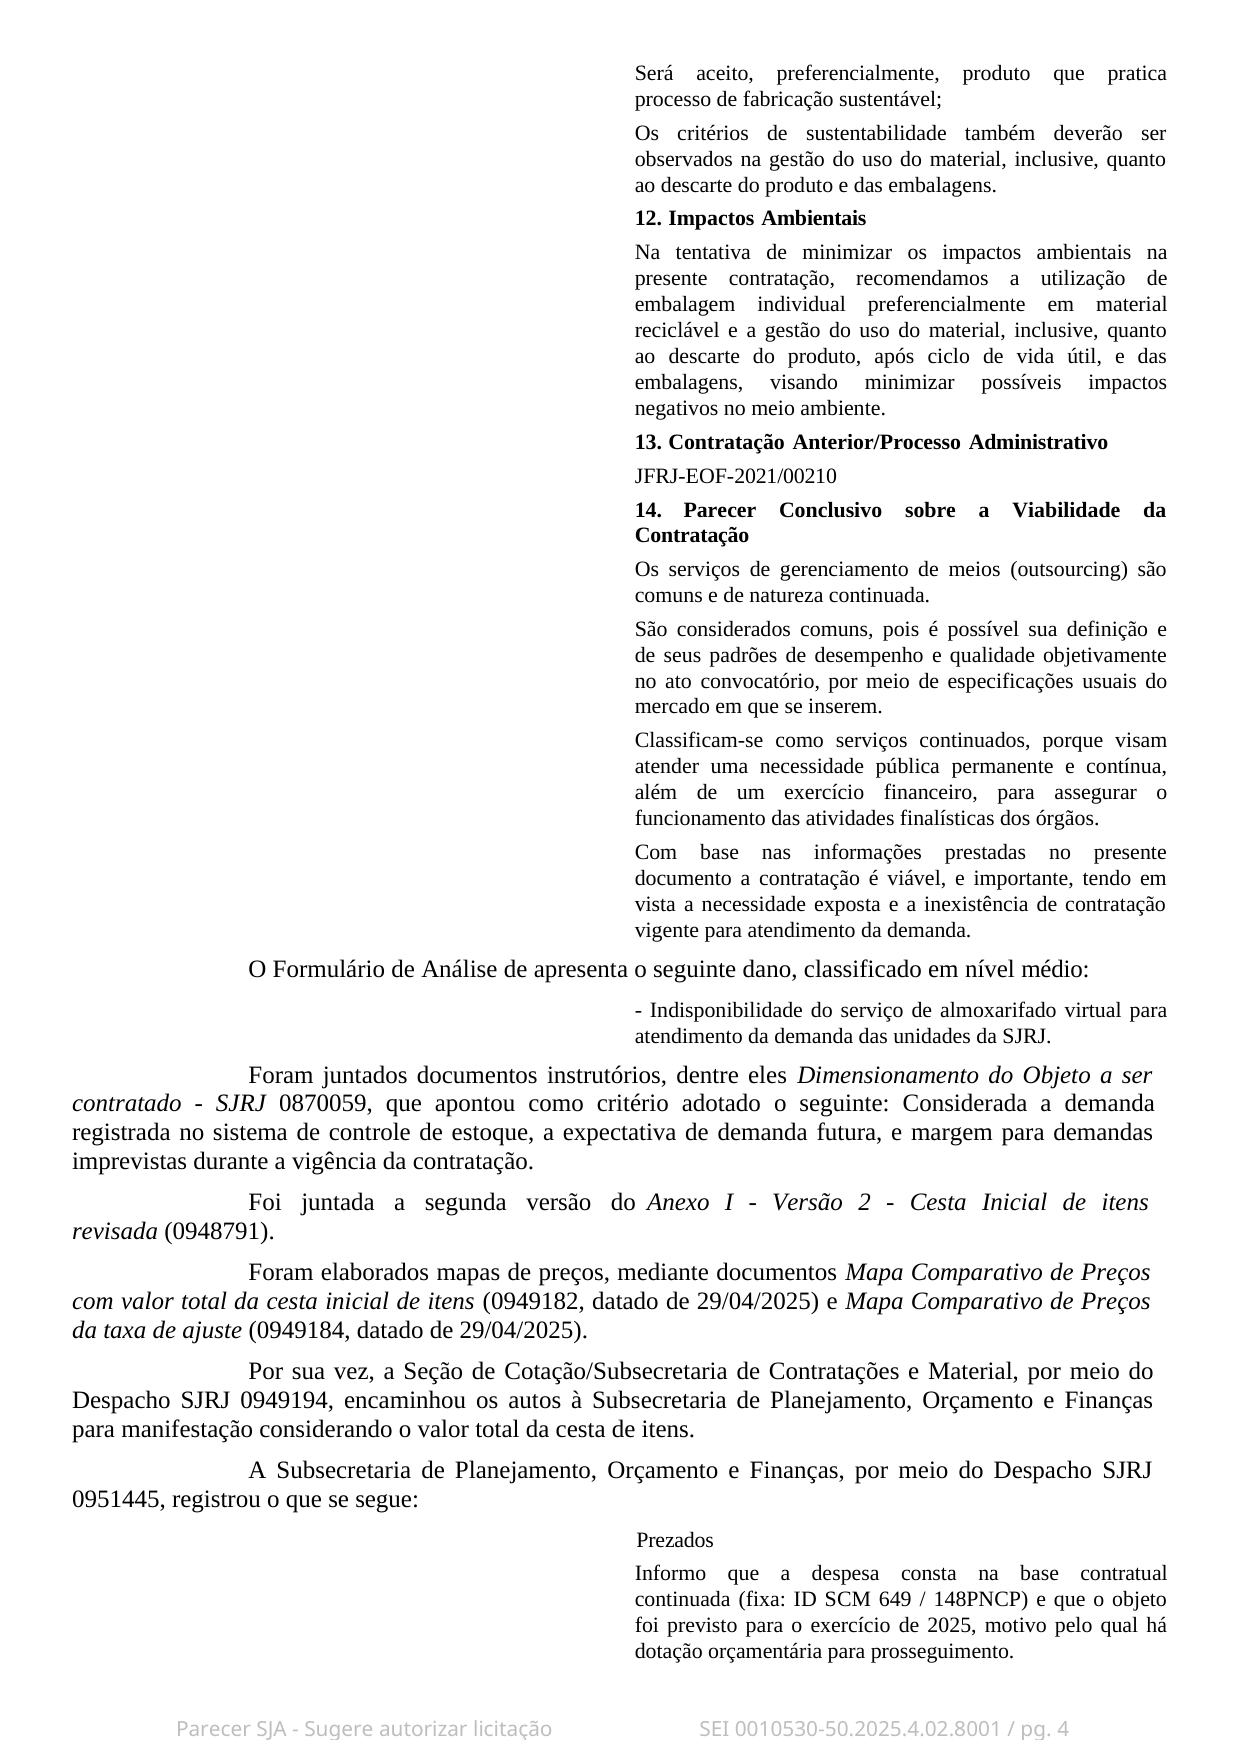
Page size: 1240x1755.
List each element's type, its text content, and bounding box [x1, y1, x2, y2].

list Contratação Anterior/Processo Administrativo [634, 429, 1181, 454]
text Os serviços de gerenciamento de meios (outsourcing) são comuns e de natureza continuada. [634, 556, 1168, 607]
list Impactos Ambientais [634, 205, 1181, 231]
text O Formulário de Análise de apresenta o seguinte dano, classificado em nível médio: [248, 954, 1181, 983]
text Foi juntada a segunda versão do Anexo I - Versão 2 - Cesta Inicial de itens revisada (0948791). [72, 1187, 1152, 1245]
text Com base nas informações prestadas no presente documento a contratação é viável, e importante, tendo em vista a necessidade exposta e a inexistência de contratação vigente para atendimento da demanda. [634, 839, 1167, 942]
text Foram juntados documentos instrutórios, dentre eles Dimensionamento do Objeto a ser contratado - SJRJ 0870059, que apontou como critério adotado o seguinte: Considerada a demanda registrada no sistema de controle de estoque, a expectativa de demanda futura, e margem para demandas imprevistas durante a vigência da contratação. [72, 1060, 1155, 1175]
text Informo que a despesa consta na base contratual continuada (fixa: ID SCM 649 / 148PNCP) e que o objeto foi previsto para o exercício de 2025, motivo pelo qual há dotação orçamentária para prosseguimento. [634, 1560, 1168, 1663]
text Na tentativa de minimizar os impactos ambientais na presente contratação, recomendamos a utilização de embalagem individual preferencialmente em material reciclável e a gestão do uso do material, inclusive, quanto ao descarte do produto, após ciclo de vida útil, e das embalagens, visando minimizar possíveis impactos negativos no meio ambiente. [634, 239, 1168, 420]
text Foram elaborados mapas de preços, mediante documentos Mapa Comparativo de Preços com valor total da cesta inicial de itens (0949182, datado de 29/04/2025) e Mapa Comparativo de Preços da taxa de ajuste (0949184, datado de 29/04/2025). [72, 1257, 1153, 1343]
text Por sua vez, a Seção de Cotação/Subsecretaria de Contratações e Material, por meio do Despacho SJRJ 0949194, encaminhou os autos à Subsecretaria de Planejamento, Orçamento e Finanças para manifestação considerando o valor total da cesta de itens. [72, 1356, 1155, 1442]
list Parecer Conclusivo sobre a Viabilidade da Contratação [634, 497, 1167, 548]
text A Subsecretaria de Planejamento, Orçamento e Finanças, por meio do Despacho SJRJ 0951445, registrou o que se segue: [72, 1455, 1154, 1512]
text Será aceito, preferencialmente, produto que pratica processo de fabricação sustentável; [634, 60, 1168, 111]
text - Indisponibilidade do serviço de almoxarifado virtual para atendimento da demanda das unidades da SJRJ. [634, 997, 1168, 1048]
text JFRJ-EOF-2021/00210 [634, 463, 1181, 488]
text Os critérios de sustentabilidade também deverão ser observados na gestão do uso do material, inclusive, quanto ao descarte do produto e das embalagens. [634, 120, 1167, 197]
text Prezados [169, 1527, 1181, 1552]
text São considerados comuns, pois é possível sua definição e de seus padrões de desempenho e qualidade objetivamente no ato convocatório, por meio de especificações usuais do mercado em que se inserem. [634, 616, 1168, 719]
text Classificam-se como serviços continuados, porque visam atender uma necessidade pública permanente e contínua, além de um exercício financeiro, para assegurar o funcionamento das atividades finalísticas dos órgãos. [634, 727, 1168, 830]
